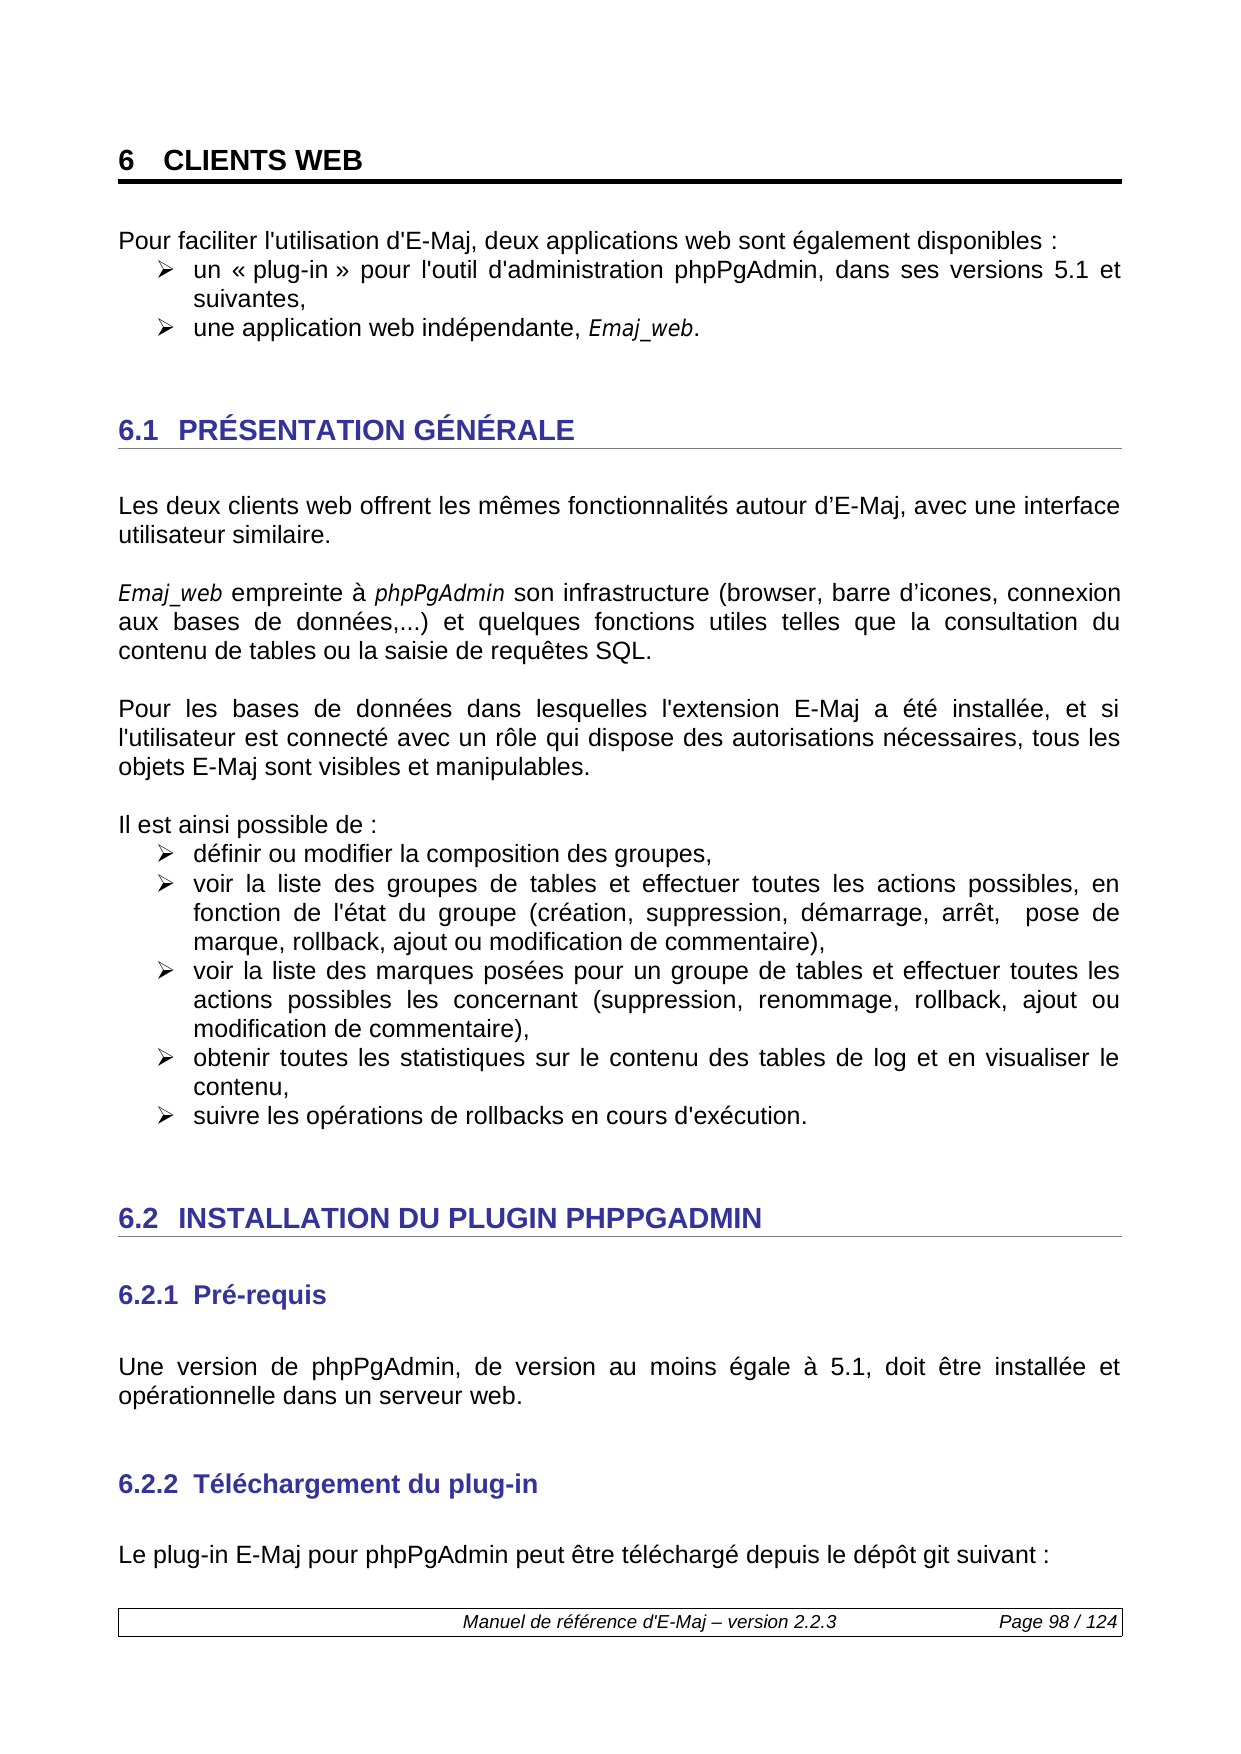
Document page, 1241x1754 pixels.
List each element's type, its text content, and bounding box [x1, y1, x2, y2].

list suivre les opérations de rollbacks en cours d'exécution. [156, 1101, 1122, 1130]
text Emaj_web empreinte à phpPgAdmin son infrastructure (browser, barre d’icones, connexion aux bases de données,...) et quelques fonctions utiles telles que la consultation du contenu de tables ou la saisie de requêtes SQL. [118, 578, 1122, 665]
subtitle Clients WEB [118, 143, 1122, 179]
list définir ou modifier la composition des groupes, [156, 839, 1122, 868]
text Le plug-in E-Maj pour phpPgAdmin peut être téléchargé depuis le dépôt git suivant : [118, 1540, 1122, 1569]
subtitle Téléchargement du plug-in [118, 1468, 1122, 1499]
text Pour les bases de données dans lesquelles l'extension E-Maj a été installée, et si l'utilisateur est connecté avec un rôle qui dispose des autorisations nécessaires, tous les objets E-Maj sont visibles et manipulables. [118, 694, 1122, 781]
text Il est ainsi possible de : [118, 810, 1122, 839]
list obtenir toutes les statistiques sur le contenu des tables de log et en visualiser le contenu, [156, 1043, 1122, 1101]
list voir la liste des groupes de tables et effectuer toutes les actions possibles, en fonction de l'état du groupe (création, suppression, démarrage, arrêt, pose de marque, rollback, ajout ou modification de commentaire), [156, 868, 1122, 956]
subtitle Pré-requis [118, 1279, 1122, 1310]
list voir la liste des marques posées pour un groupe de tables et effectuer toutes les actions possibles les concernant (suppression, renommage, rollback, ajout ou modification de commentaire), [156, 956, 1122, 1043]
text Pour faciliter l'utilisation d'E-Maj, deux applications web sont également disponibles : [118, 226, 1122, 254]
list une application web indépendante, Emaj_web. [156, 313, 1122, 342]
list un « plug-in » pour l'outil d'administration phpPgAdmin, dans ses versions 5.1 et suivantes, [156, 254, 1122, 313]
text Les deux clients web offrent les mêmes fonctionnalités autour d’E-Maj, avec une interface utilisateur similaire. [118, 491, 1122, 549]
text Une version de phpPgAdmin, de version au moins égale à 5.1, doit être installée et opérationnelle dans un serveur web. [118, 1351, 1122, 1409]
subtitle Installation du plugin phpPgadmin [118, 1201, 1122, 1236]
subtitle Présentation générale [118, 412, 1122, 448]
